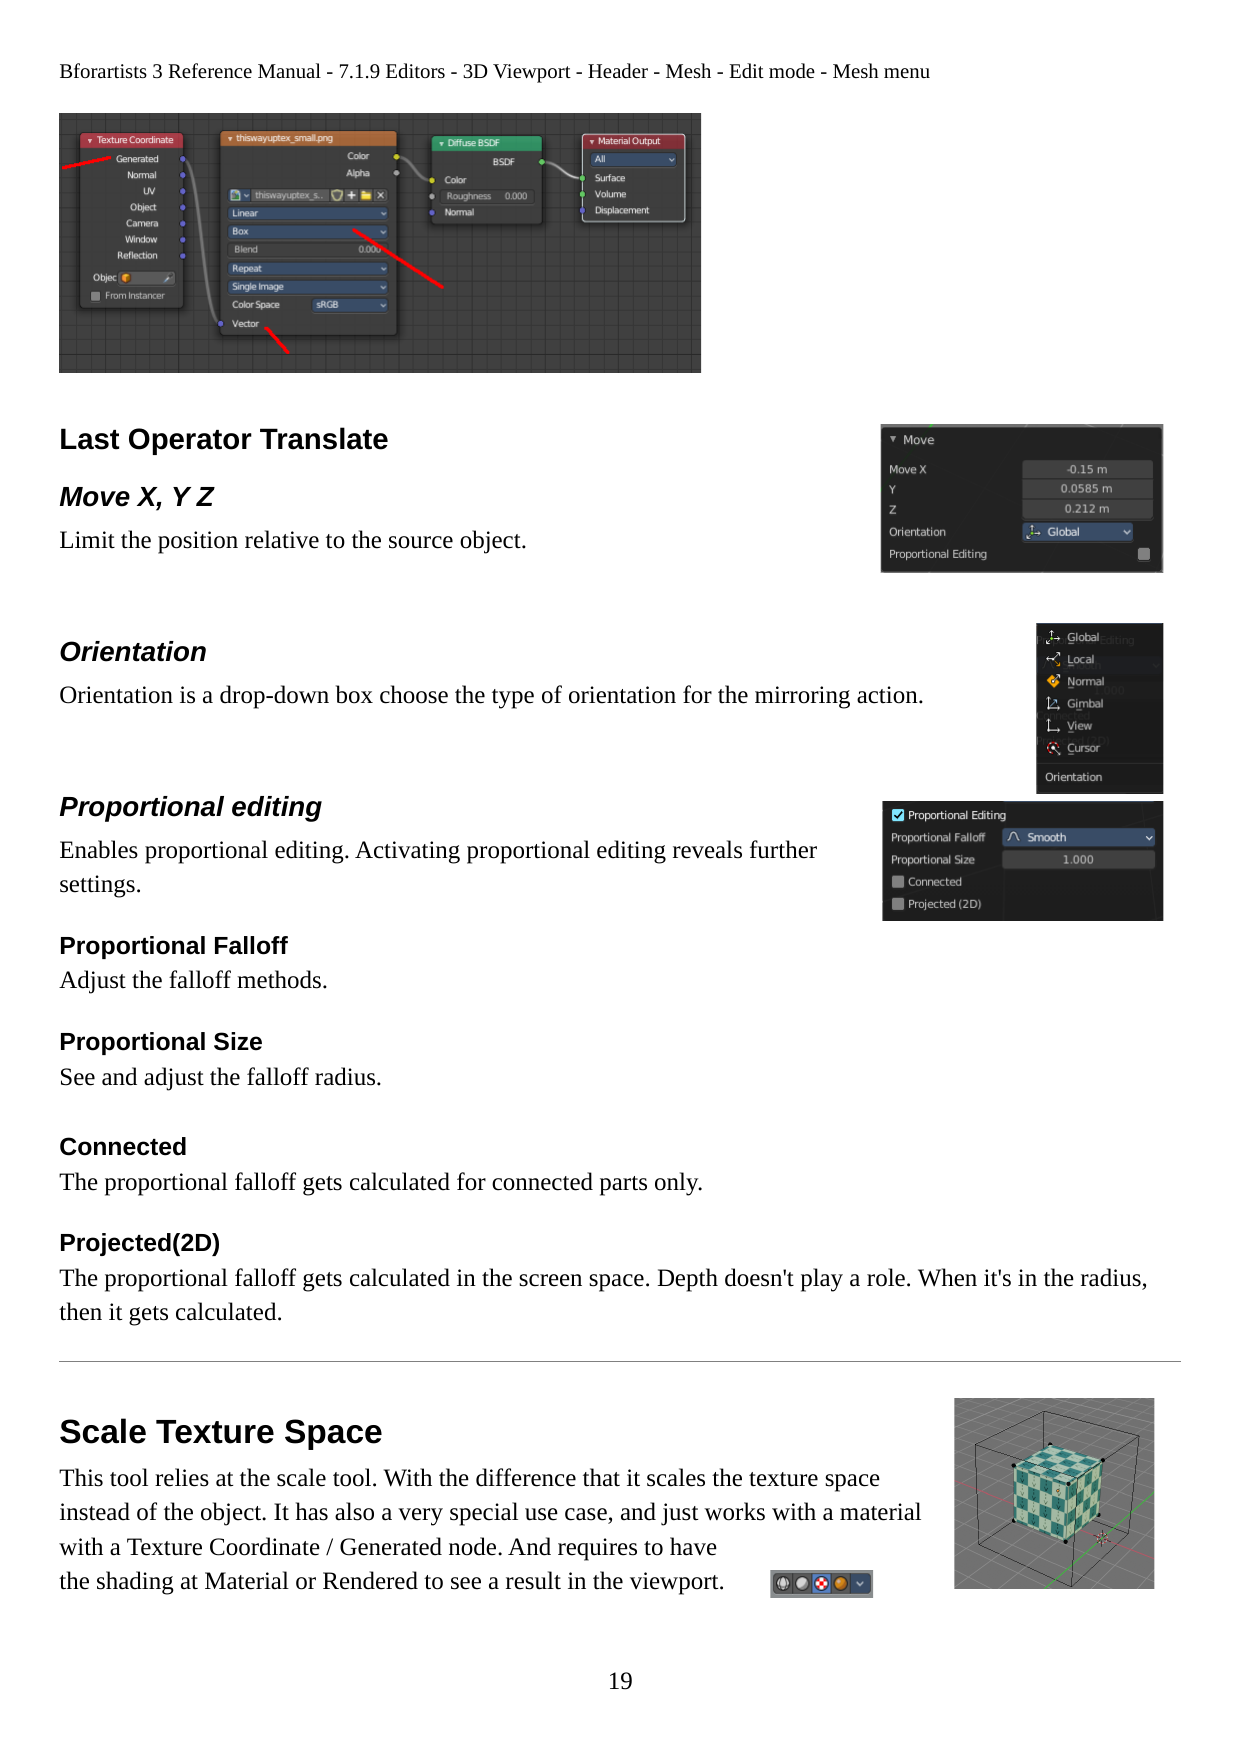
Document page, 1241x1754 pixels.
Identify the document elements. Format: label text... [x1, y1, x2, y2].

subtitle Proportional editing [59, 790, 1181, 822]
subtitle [1164, 480, 1181, 512]
subtitle Last Operator Translate [59, 422, 1181, 455]
picture [770, 1570, 874, 1598]
picture [882, 801, 1164, 921]
picture [59, 113, 702, 373]
subtitle Orientation [59, 635, 1036, 667]
picture [1036, 623, 1164, 794]
text The proportional falloff gets calculated for connected parts only. [59, 1167, 1181, 1195]
text This tool relies at the scale tool. With the difference that it scales the texture space instead of the object. It has also a very special use case, and just works with a material with a Texture Coordinate / Generated node. And requires to have the shading at Material or Rendered to see a result in the viewport. [59, 1463, 1181, 1595]
picture [880, 424, 1164, 573]
subtitle [1164, 635, 1181, 667]
subtitle Proportional Falloff [59, 931, 1181, 959]
subtitle Projected(2D) [59, 1228, 1181, 1257]
text Limit the position relative to the source object. [59, 525, 880, 553]
text Enables proportional editing. Activating proportional editing reveals further settings. [59, 835, 882, 898]
subtitle Move X, Y Z [59, 480, 880, 512]
picture [954, 1398, 1155, 1589]
text Orientation is a drop-down box choose the type of orientation for the mirroring action. [59, 680, 1036, 708]
subtitle [1155, 1412, 1181, 1450]
text The proportional falloff gets calculated in the screen space. Depth doesn't play a role. When it's in the radius, then it gets calculated. [59, 1263, 1181, 1326]
text See and adjust the falloff radius. [59, 1062, 1181, 1091]
subtitle Connected [59, 1132, 1181, 1160]
text Adjust the falloff methods. [59, 966, 1181, 994]
subtitle Scale Texture Space [59, 1412, 954, 1450]
subtitle Proportional Size [59, 1027, 1181, 1056]
